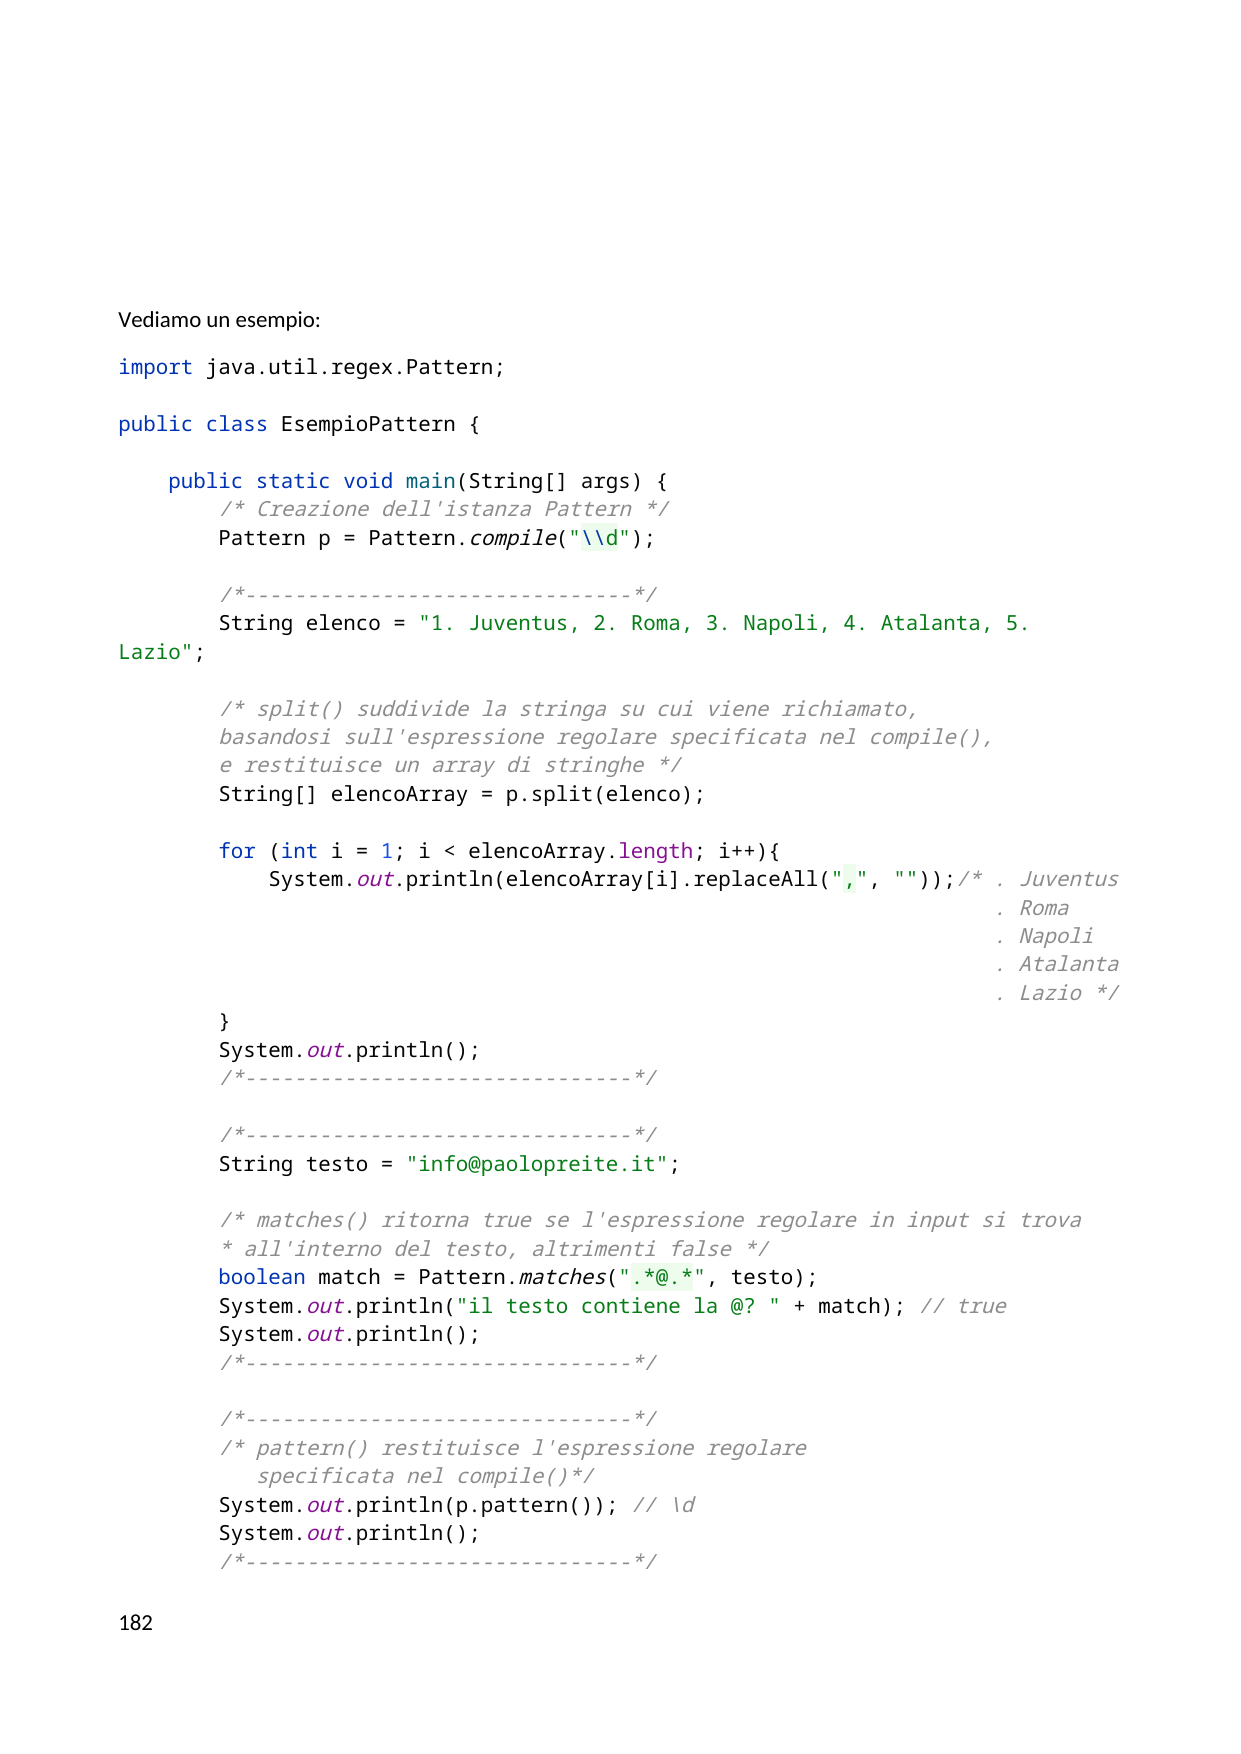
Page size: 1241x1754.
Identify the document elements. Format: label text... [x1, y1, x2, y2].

text import java.util.regex.Pattern; public class EsempioPattern { public static void main(String[] args) { /* Creazione dell'istanza Pattern */ Pattern p = Pattern.compile("\\d"); /*-------------------------------*/ String elenco = "1. Juventus, 2. Roma, 3. Napoli, 4. Atalanta, 5. Lazio"; /* split() suddivide la stringa su cui viene richiamato, basandosi sull'espressione regolare specificata nel compile(), e restituisce un array di stringhe */ String[] elencoArray = p.split(elenco); for (int i = 1; i < elencoArray.length; i++){ System.out.println(elencoArray[i].replaceAll(",", ""));/* . Juventus . Roma . Napoli . Atalanta . Lazio */ } System.out.println(); /*-------------------------------*/ /*-------------------------------*/ String testo = "info@paolopreite.it"; /* matches() ritorna true se l'espressione regolare in input si trova * all'interno del testo, altrimenti false */ boolean match = Pattern.matches(".*@.*", testo); System.out.println("il testo contiene la @? " + match); // true System.out.println(); /*-------------------------------*/ /*-------------------------------*/ /* pattern() restituisce l'espressione regolare specificata nel compile()*/ System.out.println(p.pattern()); // \d System.out.println(); /*-------------------------------*/ [118, 352, 1122, 1575]
text Vediamo un esempio: [118, 306, 1122, 334]
